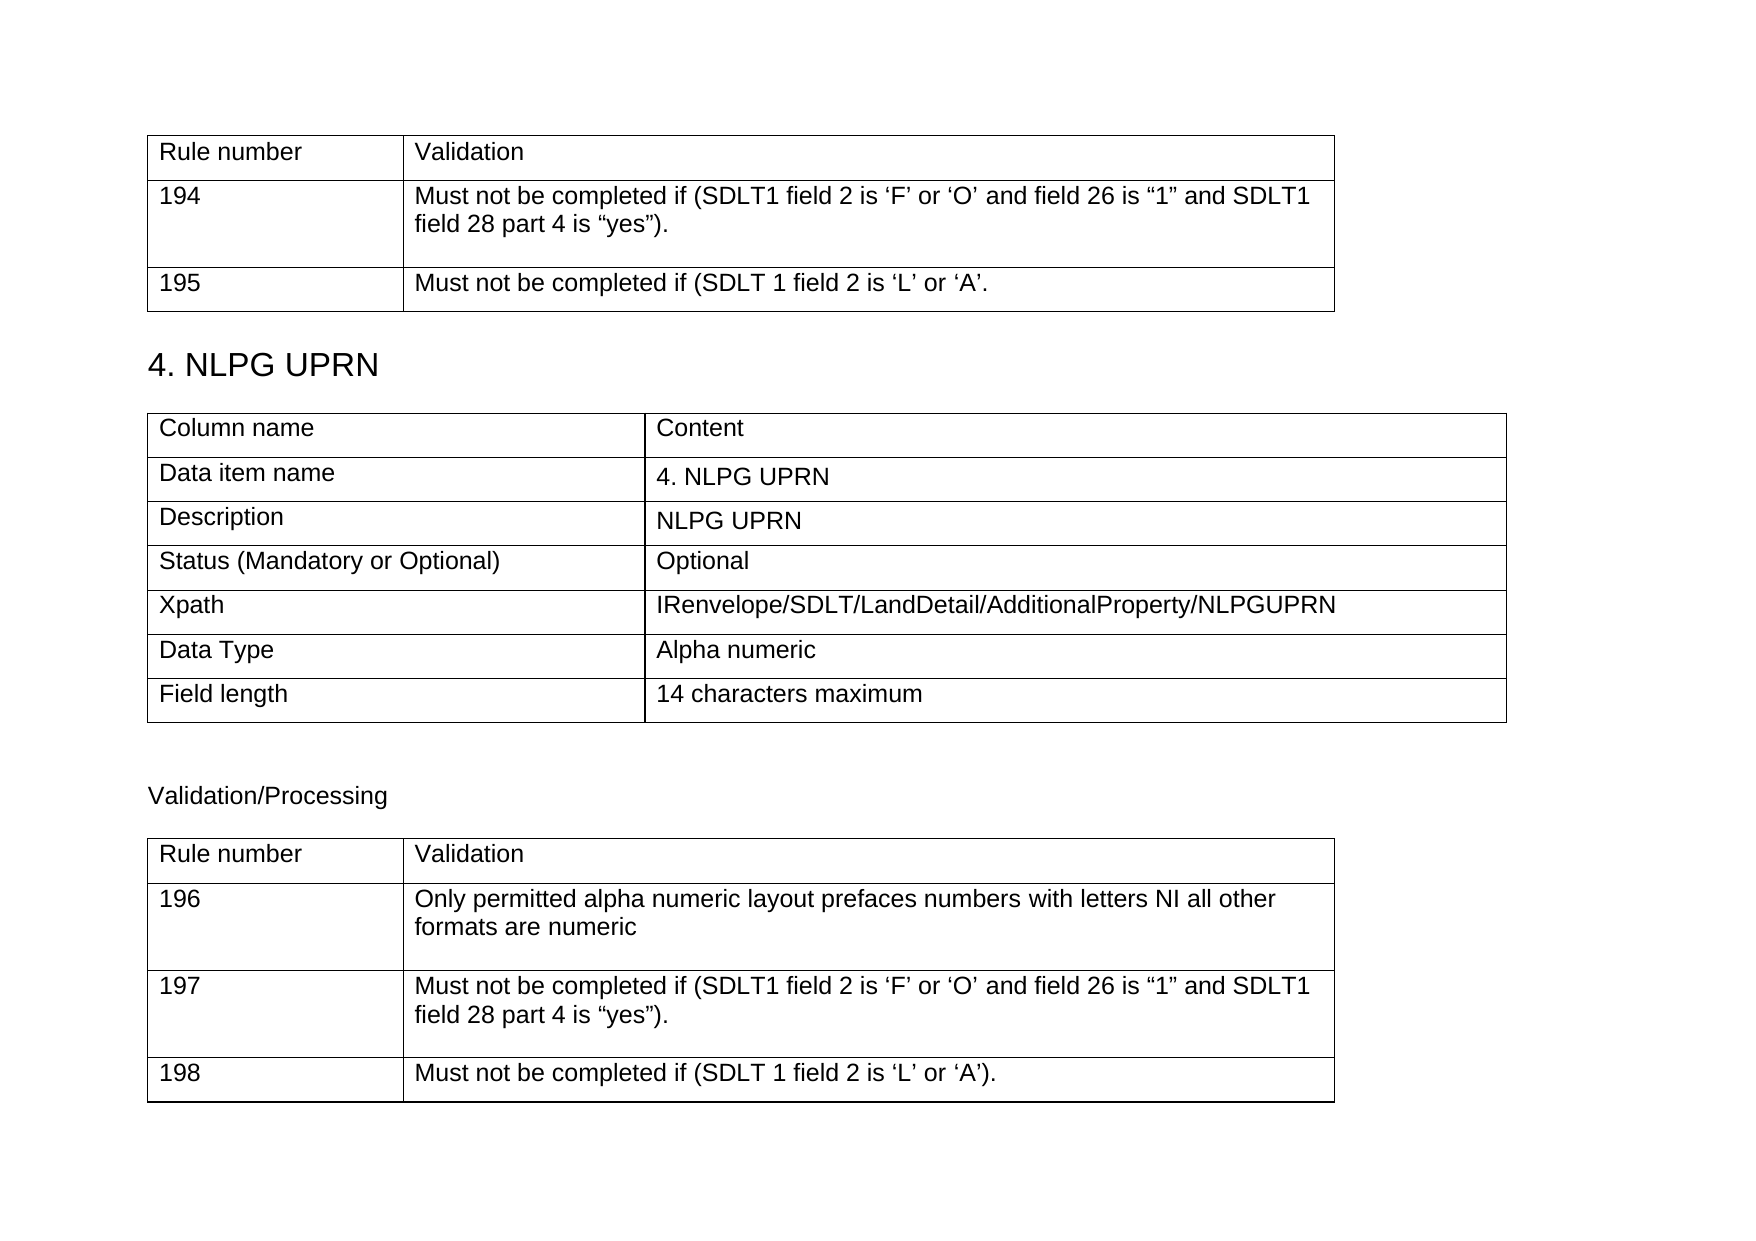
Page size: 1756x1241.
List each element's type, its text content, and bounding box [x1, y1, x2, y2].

table_header Validation [404, 839, 1334, 883]
table_cell Data item name [148, 458, 644, 501]
table_cell 197 [148, 971, 403, 1057]
table_cell 14 characters maximum [646, 679, 1506, 722]
table_cell Must not be completed if (SDLT1 field 2 is ‘F’ or ‘O’ and field 26 is “1” and SDLT1 field 28 part 4 is “yes”). [404, 181, 1334, 267]
table_header Rule number [148, 839, 403, 883]
subtitle 4. NLPG UPRN [148, 345, 1515, 384]
table_cell Data Type [148, 635, 644, 678]
table_cell Must not be completed if (SDLT1 field 2 is ‘F’ or ‘O’ and field 26 is “1” and SDLT1 field 28 part 4 is “yes”). [404, 971, 1334, 1057]
table_cell Status (Mandatory or Optional) [148, 546, 644, 589]
table_cell Must not be completed if (SDLT 1 field 2 is ‘L’ or ‘A’. [404, 268, 1334, 311]
table_cell 195 [148, 268, 403, 311]
table_cell Must not be completed if (SDLT 1 field 2 is ‘L’ or ‘A’). [404, 1058, 1334, 1101]
table_header Content [646, 414, 1506, 457]
table_cell 198 [148, 1058, 403, 1101]
table_cell NLPG UPRN [646, 502, 1506, 545]
table_cell Description [148, 502, 644, 545]
table_cell Xpath [148, 591, 644, 634]
table_header Column name [148, 414, 644, 457]
table_cell 194 [148, 181, 403, 267]
text Validation/Processing [148, 781, 1515, 809]
table_cell Field length [148, 679, 644, 722]
table_cell Only permitted alpha numeric layout prefaces numbers with letters NI all other formats are numeric [404, 884, 1334, 970]
table_cell Optional [646, 546, 1506, 589]
table_header Validation [404, 136, 1334, 180]
table_cell Alpha numeric [646, 635, 1506, 678]
table_cell 196 [148, 884, 403, 970]
table_header Rule number [148, 136, 403, 180]
table_cell 4. NLPG UPRN [646, 458, 1506, 501]
table_cell IRenvelope/SDLT/LandDetail/AdditionalProperty/NLPGUPRN [646, 591, 1506, 634]
